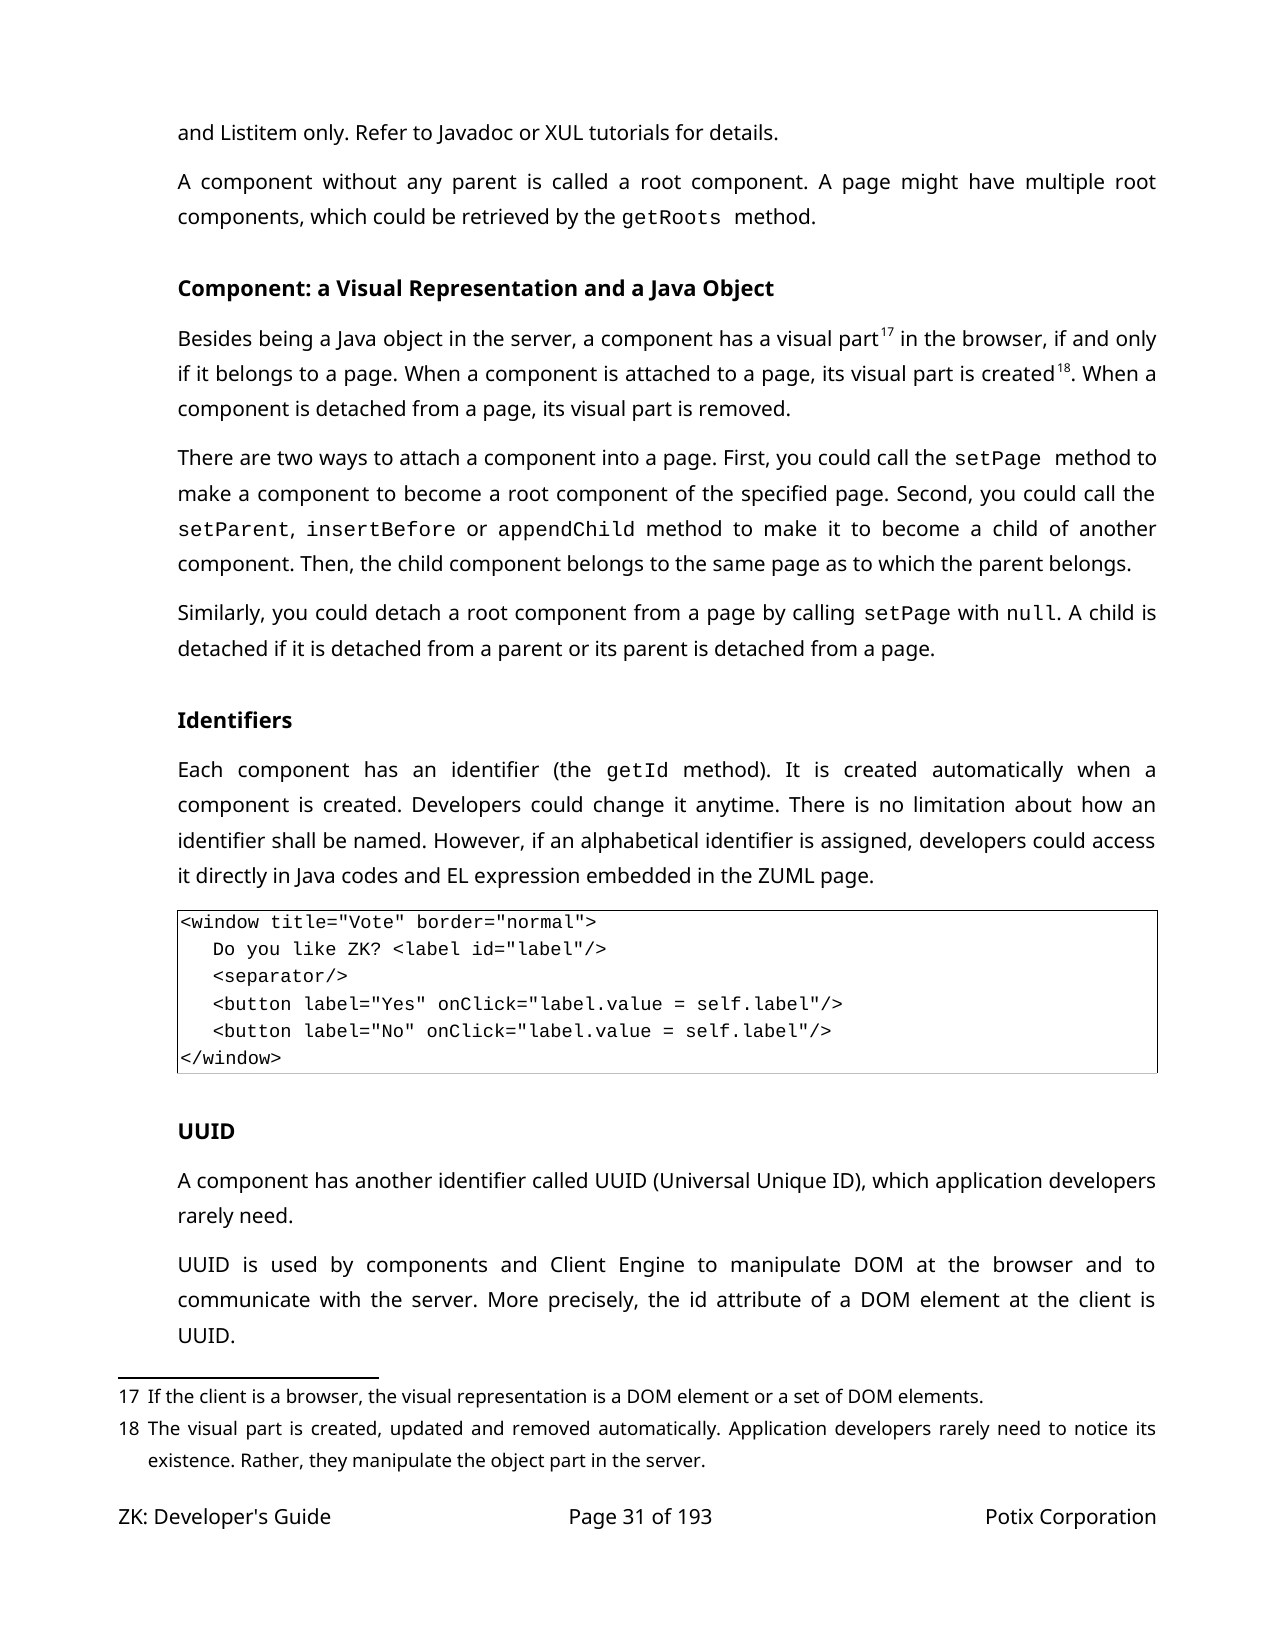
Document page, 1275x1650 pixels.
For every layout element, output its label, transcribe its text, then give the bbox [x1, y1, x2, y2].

text There are two ways to attach a component into a page. First, you could call the setPage method to make a component to become a root component of the specified page. Second, you could call the setParent, insertBefore or appendChild method to make it to become a child of another component. Then, the child component belongs to the same page as to which the parent belongs. [177, 443, 1157, 578]
text Similarly, you could detach a root component from a page by calling setPage with null. A child is detached if it is detached from a parent or its parent is detached from a page. [177, 598, 1157, 662]
text Each component has an identifier (the getId method). It is created automatically when a component is created. Developers could change it anytime. There is no limitation about how an identifier shall be named. However, if an alphabetical identifier is assigned, developers could access it directly in Java codes and EL expression embedded in the ZUML page. [177, 755, 1157, 889]
text <button label="Yes" onClick="label.value = self.label"/> [178, 991, 1157, 1016]
text <separator/> [178, 964, 1157, 988]
text <button label="No" onClick="label.value = self.label"/> [178, 1019, 1157, 1043]
text The visual part is created, updated and removed automatically. Application developers rarely need to notice its existence. Rather, they manipulate the object part in the server. [118, 1416, 1157, 1473]
text </window> [178, 1046, 1157, 1073]
text Do you like ZK? <label id="label"/> [178, 937, 1157, 961]
subtitle Identifiers [177, 704, 1157, 734]
text A component has another identifier called UUID (Universal Unique ID), which application developers rarely need. [177, 1166, 1157, 1230]
subtitle Component: a Visual Representation and a Java Object [177, 273, 1157, 303]
text <window title="Vote" border="normal"> [178, 911, 1157, 934]
text UUID is used by components and Client Engine to manipulate DOM at the browser and to communicate with the server. More precisely, the id attribute of a DOM element at the client is UUID. [177, 1250, 1157, 1349]
text Besides being a Java object in the server, a component has a visual part in the browser, if and only if it belongs to a page. When a component is attached to a page, its visual part is created. When a component is detached from a page, its visual part is removed. [177, 324, 1157, 422]
subtitle UUID [177, 1116, 1157, 1146]
text and Listitem only. Refer to Javadoc or XUL tutorials for details. [177, 118, 1157, 146]
text A component without any parent is called a root component. A page might have multiple root components, which could be retrieved by the getRoots method. [177, 167, 1157, 231]
text If the client is a browser, the visual representation is a DOM element or a set of DOM elements. [118, 1384, 1157, 1409]
